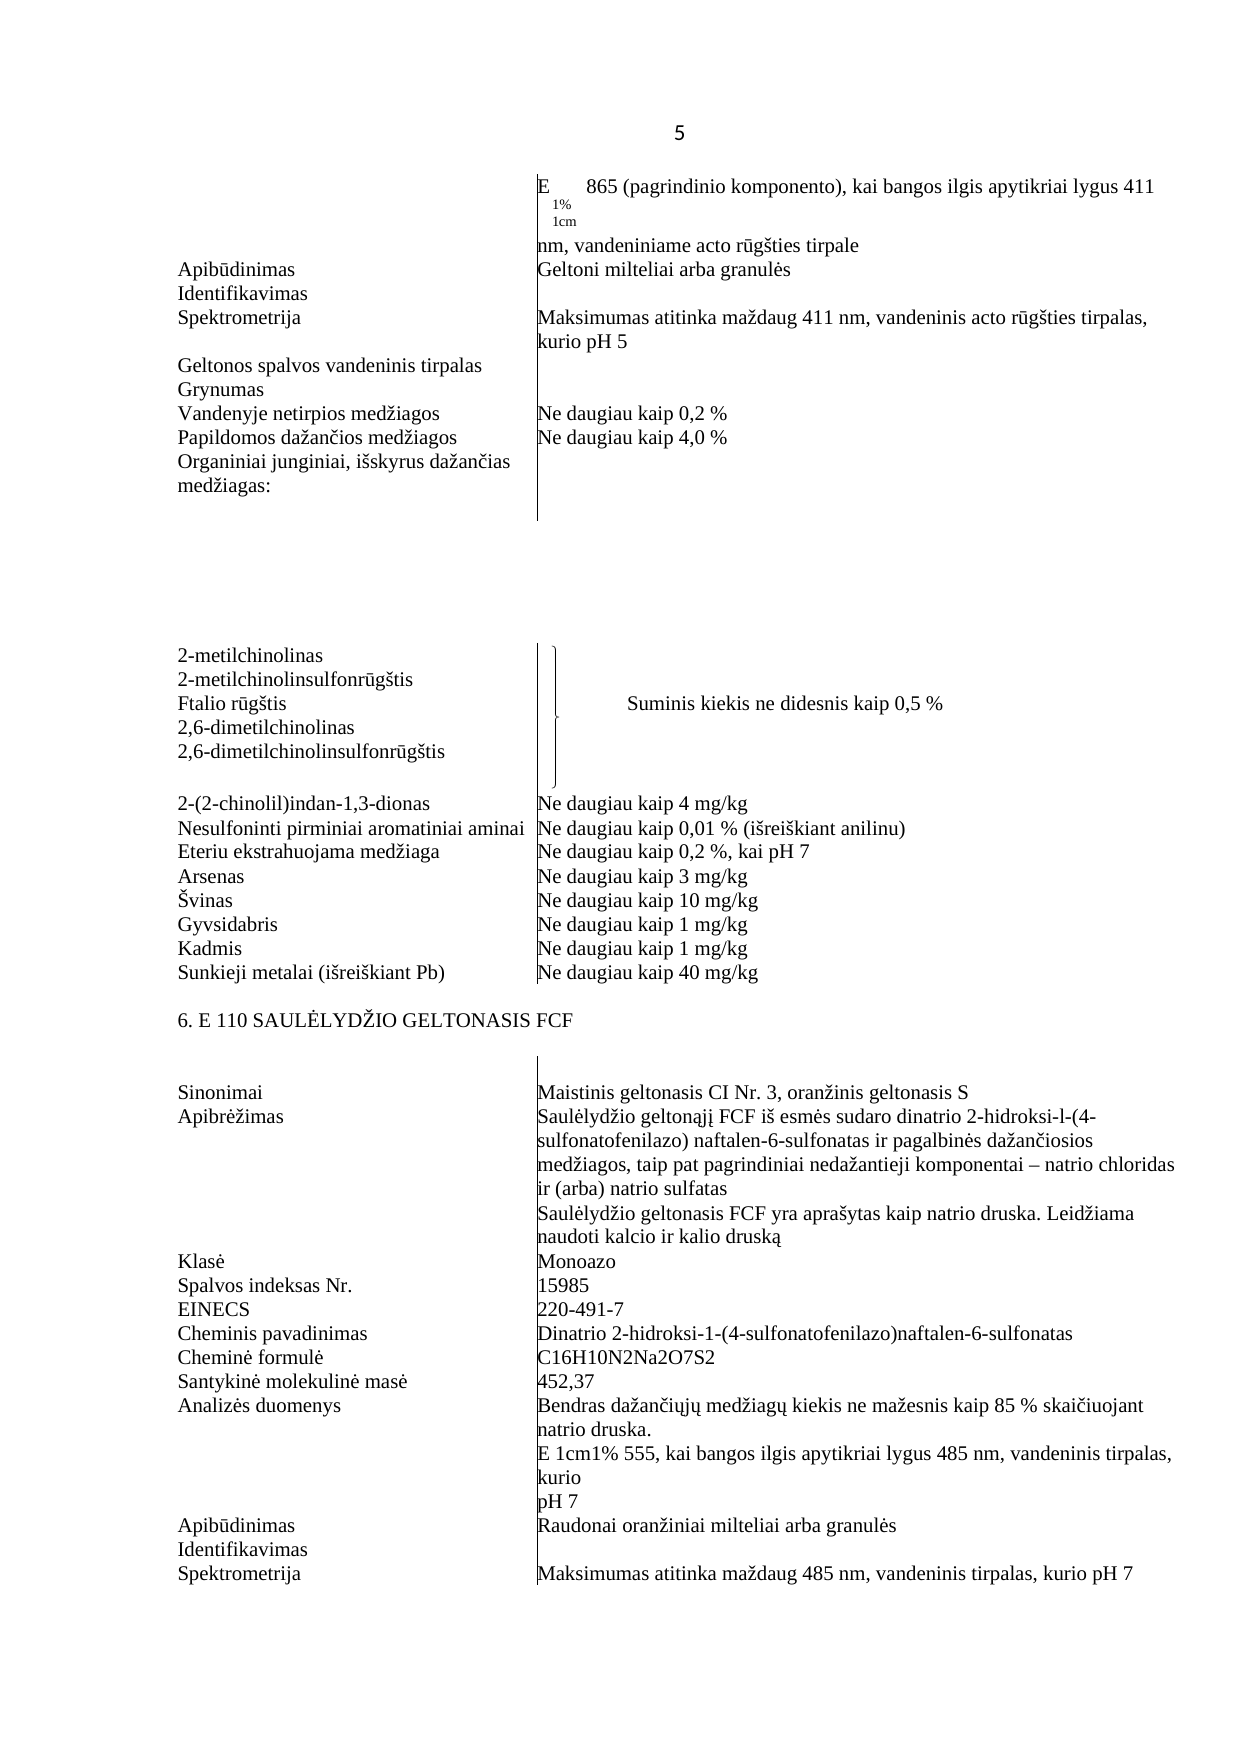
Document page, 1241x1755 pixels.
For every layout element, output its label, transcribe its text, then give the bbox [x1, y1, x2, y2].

table_cell Grynumas [177, 377, 537, 401]
table_cell [173, 815, 177, 839]
table_cell Ftalio rūgštis [177, 691, 537, 715]
table_cell E 865 (pagrindinio komponento), kai bangos ilgis apytikriai lygus 411 nm, vandeniniame acto rūgšties tirpale [538, 174, 1181, 257]
table_cell [173, 1513, 177, 1537]
table_cell EINECS [177, 1297, 537, 1321]
table_cell 6. E 110 SAULĖLYDŽIO GELTONASIS FCF [177, 984, 1181, 1056]
table_cell Geltonos spalvos vandeninis tirpalas [177, 353, 537, 377]
table_cell [173, 425, 177, 449]
table_cell Ne daugiau kaip 0,2 %, kai pH 7 [538, 840, 1181, 863]
table_cell 2,6-dimetilchinolinas [177, 715, 537, 739]
table_cell [537, 521, 1181, 643]
table_cell [173, 257, 177, 281]
table_cell [173, 1297, 177, 1321]
table_cell [177, 521, 537, 643]
table_cell Klasė [177, 1249, 537, 1273]
table_cell Saulėlydžio geltonasis FCF yra aprašytas kaip natrio druska. Leidžiama naudoti kalcio ir kalio druską [538, 1200, 1181, 1248]
table_cell Apibrėžimas [177, 1104, 537, 1200]
table_cell [538, 449, 1181, 497]
table_cell [177, 1489, 537, 1513]
table_cell [173, 449, 177, 497]
table_cell [173, 1489, 177, 1513]
table_cell Kadmis [177, 936, 537, 960]
table_cell [177, 1441, 537, 1489]
table_cell E 1cm1% 555, kai bangos ilgis apytikriai lygus 485 nm, vandeninis tirpalas, kurio [538, 1441, 1181, 1489]
table_cell [538, 1537, 1181, 1561]
table_cell [627, 667, 1181, 691]
table_cell Cheminė formulė [177, 1345, 537, 1369]
table_cell 452,37 [538, 1369, 1181, 1393]
table_cell Švinas [177, 888, 537, 912]
table_cell [177, 1200, 537, 1248]
table_cell [173, 984, 177, 1056]
table_cell [173, 936, 177, 960]
table_cell [173, 691, 177, 715]
table_cell Apibūdinimas [177, 1513, 537, 1537]
table_cell [173, 840, 177, 863]
table_cell [173, 1080, 177, 1104]
table_cell 220-491-7 [538, 1297, 1181, 1321]
table_cell Eteriu ekstrahuojama medžiaga [177, 840, 537, 863]
table_cell Ne daugiau kaip 3 mg/kg [538, 864, 1181, 888]
table_cell [538, 377, 1181, 401]
table_cell 2-(2-chinolil)indan-1,3-dionas [177, 791, 537, 815]
table_cell [173, 791, 177, 815]
table_cell [173, 401, 177, 425]
table_cell [173, 715, 177, 739]
table_cell [173, 498, 177, 521]
table_cell Apibūdinimas [177, 257, 537, 281]
table_cell [173, 1369, 177, 1393]
table_cell Ne daugiau kaip 0,01 % (išreiškiant anilinu) [538, 815, 1181, 839]
table_cell [173, 1441, 177, 1489]
table_cell [173, 643, 177, 667]
table_cell [173, 1561, 177, 1585]
table_cell [173, 1321, 177, 1345]
table_cell Maksimumas atitinka maždaug 411 nm, vandeninis acto rūgšties tirpalas, kurio pH 5 [538, 305, 1181, 353]
table_cell Nesulfoninti pirminiai aromatiniai aminai [177, 815, 537, 839]
table_cell Spektrometrija [177, 305, 537, 353]
table_cell Gyvsidabris [177, 912, 537, 936]
table_cell Organiniai junginiai, išskyrus dažančias medžiagas: [177, 449, 537, 497]
table_cell Ne daugiau kaip 4,0 % [538, 425, 1181, 449]
table_cell Geltoni milteliai arba granulės [538, 257, 1181, 281]
table_cell Analizės duomenys [177, 1393, 537, 1441]
table_cell C16H10N2Na2O7S2 [538, 1345, 1181, 1369]
table_cell Ne daugiau kaip 1 mg/kg [538, 912, 1181, 936]
table_cell [173, 960, 177, 984]
table_cell [173, 864, 177, 888]
table_cell [627, 739, 1181, 791]
table_cell [538, 643, 627, 791]
table_cell Spektrometrija [177, 1561, 537, 1585]
table_cell [538, 498, 1181, 521]
table_cell Sunkieji metalai (išreiškiant Pb) [177, 960, 537, 984]
table_cell 2-metilchinolinas [177, 643, 537, 667]
table_cell Maistinis geltonasis CI Nr. 3, oranžinis geltonasis S [538, 1080, 1181, 1104]
table_cell [173, 739, 177, 791]
table_cell Ne daugiau kaip 4 mg/kg [538, 791, 1181, 815]
table_cell Bendras dažančiųjų medžiagų kiekis ne mažesnis kaip 85 % skaičiuojant natrio druska. [538, 1393, 1181, 1441]
table_cell [173, 1200, 177, 1248]
table_cell Raudonai oranžiniai milteliai arba granulės [538, 1513, 1181, 1537]
table_cell [173, 888, 177, 912]
table_cell [173, 1104, 177, 1200]
table_cell Vandenyje netirpios medžiagos [177, 401, 537, 425]
table_cell [173, 1273, 177, 1297]
table_cell Ne daugiau kaip 1 mg/kg [538, 936, 1181, 960]
table_cell Papildomos dažančios medžiagos [177, 425, 537, 449]
table_cell [173, 305, 177, 353]
table_cell [627, 643, 1181, 667]
table_cell [173, 377, 177, 401]
table_cell [173, 1393, 177, 1441]
table_cell Sinonimai [177, 1080, 537, 1104]
table_cell 15985 [538, 1273, 1181, 1297]
table_cell Santykinė molekulinė masė [177, 1369, 537, 1393]
table_cell Cheminis pavadinimas [177, 1321, 537, 1345]
table_cell [177, 1056, 537, 1080]
table_cell [538, 281, 1181, 305]
table_cell [173, 1537, 177, 1561]
table_cell Monoazo [538, 1249, 1181, 1273]
table_cell [173, 1056, 177, 1080]
table_cell 2,6-dimetilchinolinsulfonrūgštis [177, 739, 537, 791]
table_cell Ne daugiau kaip 0,2 % [538, 401, 1181, 425]
table_cell Identifikavimas [177, 281, 537, 305]
table_cell [177, 174, 537, 257]
table_cell [173, 174, 177, 257]
table_cell Maksimumas atitinka maždaug 485 nm, vandeninis tirpalas, kurio pH 7 [538, 1561, 1181, 1585]
table_cell [173, 281, 177, 305]
table_cell Suminis kiekis ne didesnis kaip 0,5 % [627, 691, 1181, 739]
table_cell Spalvos indeksas Nr. [177, 1273, 537, 1297]
table_cell Dinatrio 2-hidroksi-1-(4-sulfonatofenilazo)naftalen-6-sulfonatas [538, 1321, 1181, 1345]
table_cell Saulėlydžio geltonąjį FCF iš esmės sudaro dinatrio 2-hidroksi-l-(4-sulfonatofenilazo) naftalen-6-sulfonatas ir pagalbinės dažančiosios medžiagos, taip pat pagrindiniai nedažantieji komponentai – natrio chloridas ir (arba) natrio sulfatas [538, 1104, 1181, 1200]
table_cell [173, 353, 177, 377]
table_cell Arsenas [177, 864, 537, 888]
table_cell Identifikavimas [177, 1537, 537, 1561]
table_cell [173, 667, 177, 691]
table_cell [177, 498, 537, 521]
table_cell [538, 1056, 1181, 1080]
table_cell pH 7 [538, 1489, 1181, 1513]
table_cell Ne daugiau kaip 40 mg/kg [538, 960, 1181, 984]
table_cell 2-metilchinolinsulfonrūgštis [177, 667, 537, 691]
table_cell [173, 1345, 177, 1369]
table_cell Ne daugiau kaip 10 mg/kg [538, 888, 1181, 912]
table_cell [173, 1249, 177, 1273]
table_cell [538, 353, 1181, 377]
table_cell [173, 912, 177, 936]
table_cell [173, 521, 177, 643]
